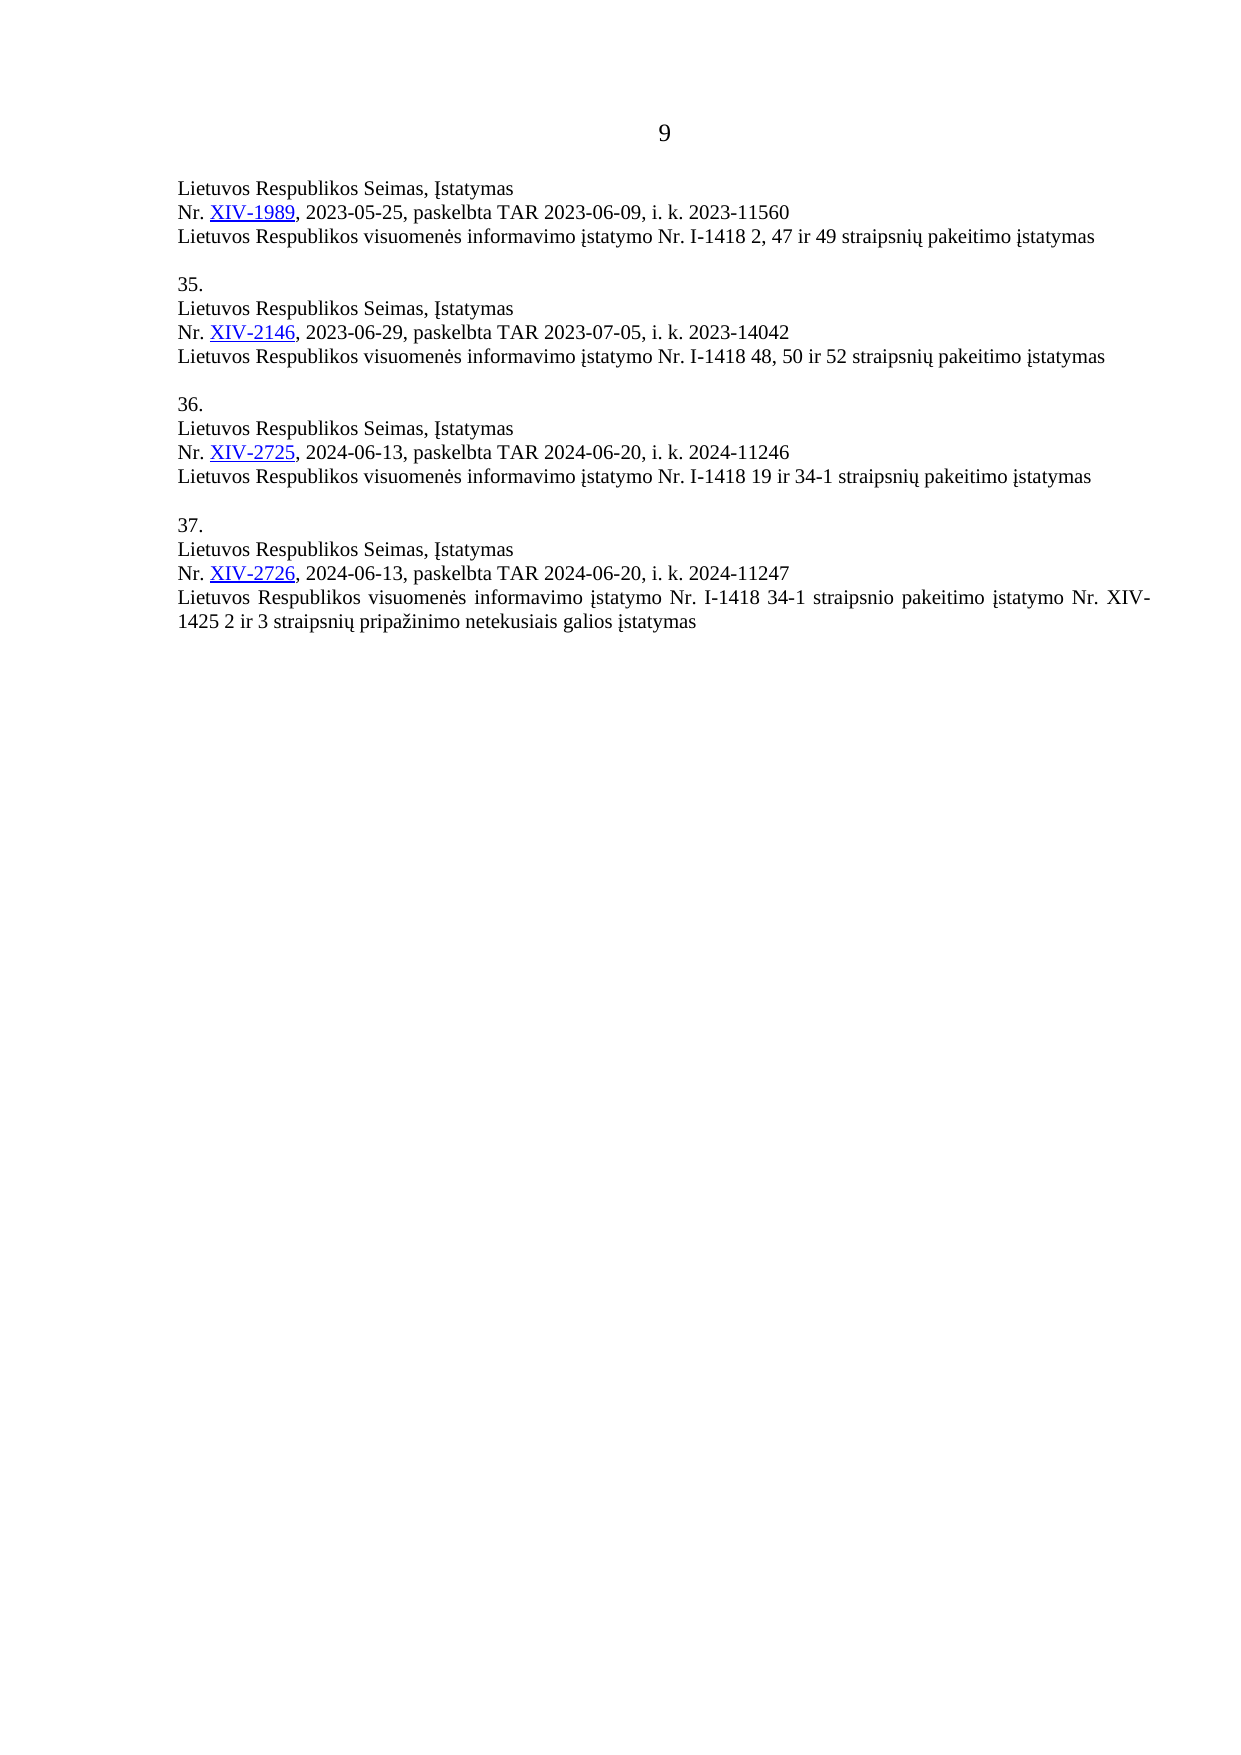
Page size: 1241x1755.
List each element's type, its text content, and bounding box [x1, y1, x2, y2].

text Lietuvos Respublikos Seimas, Įstatymas [177, 537, 1152, 561]
text Lietuvos Respublikos visuomenės informavimo įstatymo Nr. I-1418 2, 47 ir 49 straipsnių pakeitimo įstatymas [177, 224, 1152, 248]
text Lietuvos Respublikos Seimas, Įstatymas [177, 416, 1152, 440]
text Lietuvos Respublikos visuomenės informavimo įstatymo Nr. I-1418 48, 50 ir 52 straipsnių pakeitimo įstatymas [177, 344, 1152, 368]
text 35. [177, 272, 1152, 296]
text Lietuvos Respublikos visuomenės informavimo įstatymo Nr. I-1418 34-1 straipsnio pakeitimo įstatymo Nr. XIV-1425 2 ir 3 straipsnių pripažinimo netekusiais galios įstatymas [177, 585, 1152, 633]
text Lietuvos Respublikos Seimas, Įstatymas [177, 176, 1152, 200]
text Lietuvos Respublikos visuomenės informavimo įstatymo Nr. I-1418 19 ir 34-1 straipsnių pakeitimo įstatymas [177, 464, 1152, 488]
text Nr. XIV-2726, 2024-06-13, paskelbta TAR 2024-06-20, i. k. 2024-11247 [177, 561, 1152, 585]
text Nr. XIV-2146, 2023-06-29, paskelbta TAR 2023-07-05, i. k. 2023-14042 [177, 320, 1152, 344]
text Lietuvos Respublikos Seimas, Įstatymas [177, 296, 1152, 320]
text Nr. XIV-2725, 2024-06-13, paskelbta TAR 2024-06-20, i. k. 2024-11246 [177, 440, 1152, 464]
text 36. [177, 392, 1152, 416]
text 37. [177, 512, 1152, 537]
text Nr. XIV-1989, 2023-05-25, paskelbta TAR 2023-06-09, i. k. 2023-11560 [177, 200, 1152, 224]
